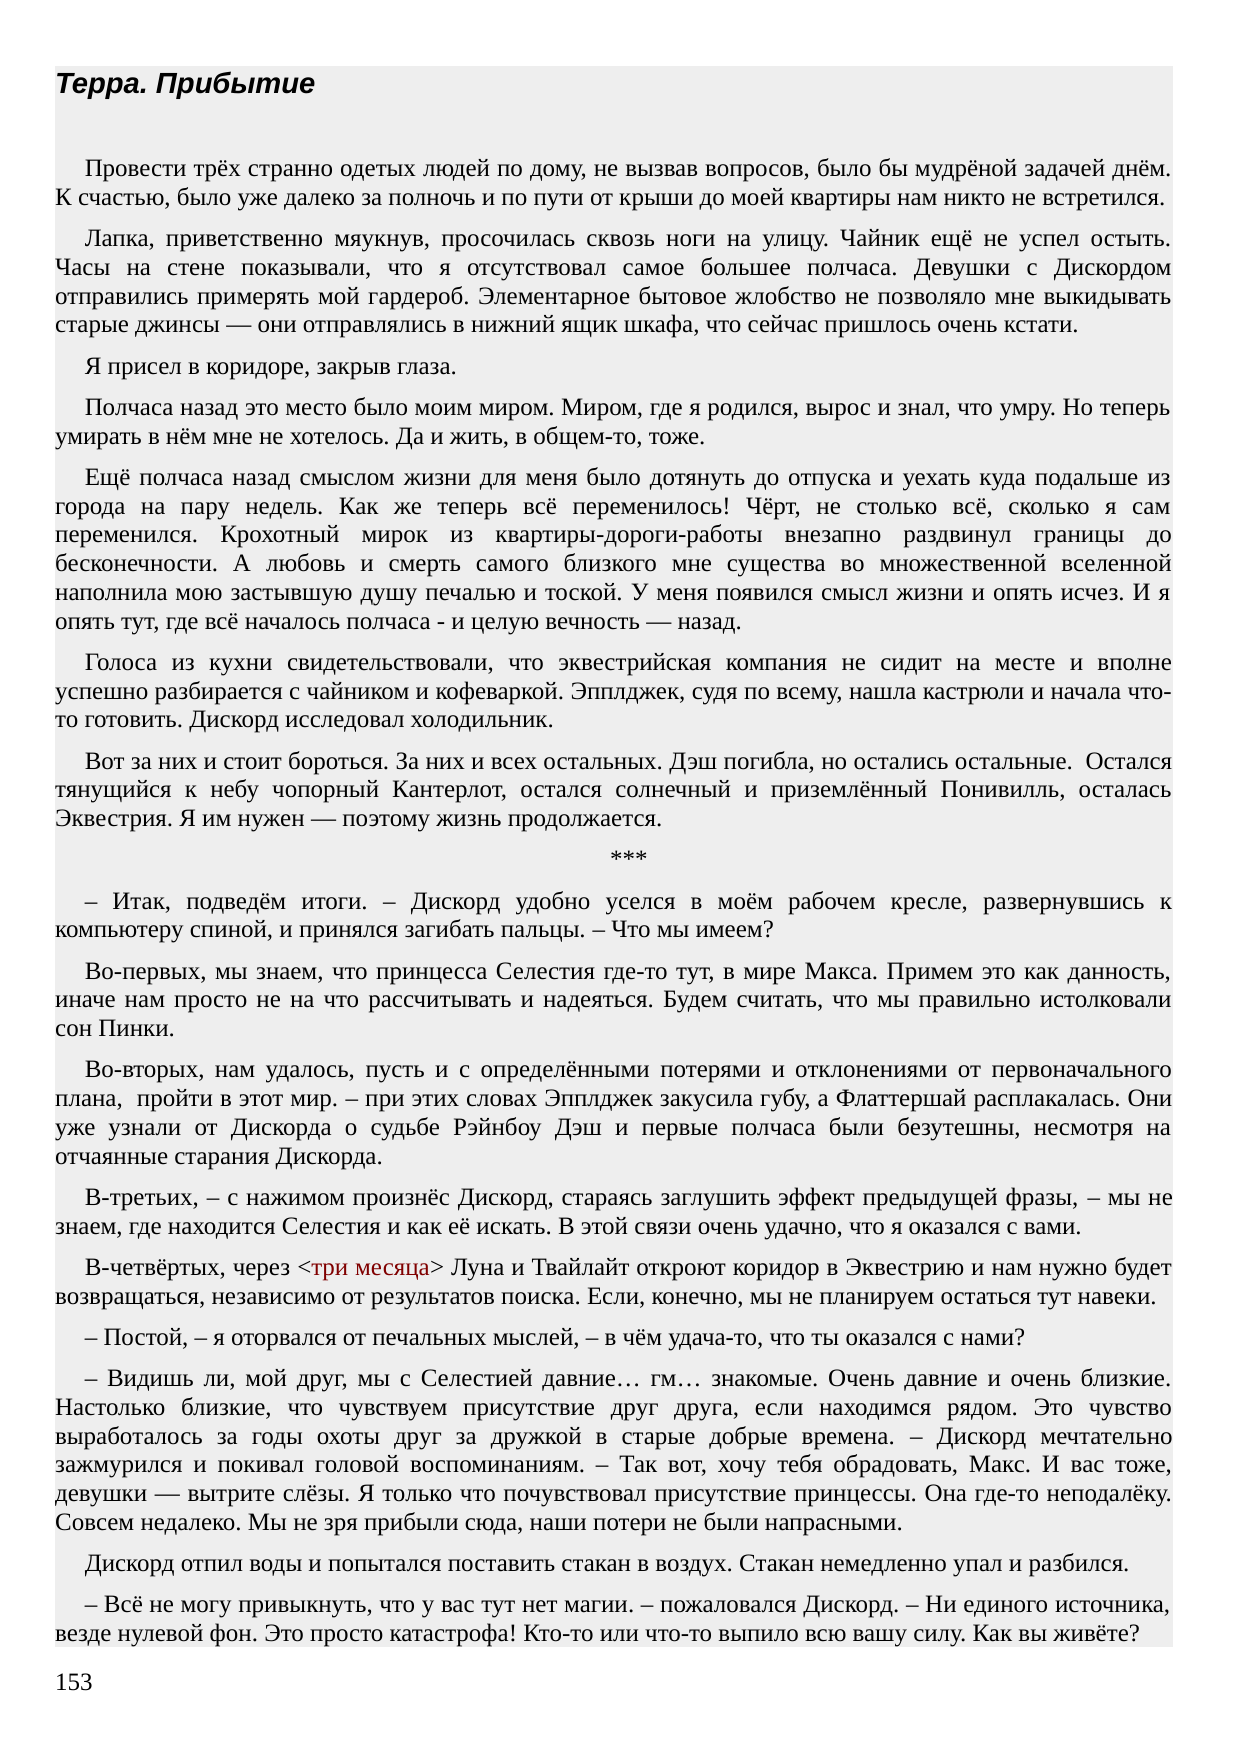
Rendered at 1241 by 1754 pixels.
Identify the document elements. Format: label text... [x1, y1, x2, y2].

text Полчаса назад это место было моим миром. Миром, где я родился, вырос и знал, что умру. Но теперь умирать в нём мне не хотелось. Да и жить, в общем-то, тоже. [55, 392, 1173, 449]
text – Всё не могу привыкнуть, что у вас тут нет магии. – пожаловался Дискорд. – Ни единого источника, везде нулевой фон. Это просто катастрофа! Кто-то или что-то выпило всю вашу силу. Как вы живёте? [55, 1589, 1173, 1647]
text – Итак, подведём итоги. – Дискорд удобно уселся в моём рабочем кресле, развернувшись к компьютеру спиной, и принялся загибать пальцы. – Что мы имеем? [55, 886, 1173, 943]
text *** [55, 844, 1173, 873]
text Дискорд отпил воды и попытался поставить стакан в воздух. Стакан немедленно упал и разбился. [55, 1548, 1173, 1577]
text Провести трёх странно одетых людей по дому, не вызвав вопросов, было бы мудрёной задачей днём. К счастью, было уже далеко за полночь и по пути от крыши до моей квартиры нам никто не встретился. [55, 153, 1173, 211]
text В-третьих, – с нажимом произнёс Дискорд, стараясь заглушить эффект предыдущей фразы, – мы не знаем, где находится Селестия и как её искать. В этой связи очень удачно, что я оказался с вами. [55, 1182, 1173, 1239]
text Вот за них и стоит бороться. За них и всех остальных. Дэш погибла, но остались остальные. Остался тянущийся к небу чопорный Кантерлот, остался солнечный и приземлённый Понивилль, осталась Эквестрия. Я им нужен — поэтому жизнь продолжается. [55, 746, 1173, 832]
text Во-первых, мы знаем, что принцесса Селестия где-то тут, в мире Макса. Примем это как данность, иначе нам просто не на что рассчитывать и надеяться. Будем считать, что мы правильно истолковали сон Пинки. [55, 956, 1173, 1042]
subtitle Терра. Прибытие [55, 66, 1173, 99]
text В-четвёртых, через <три месяца> Луна и Твайлайт откроют коридор в Эквестрию и нам нужно будет возвращаться, независимо от результатов поиска. Если, конечно, мы не планируем остаться тут навеки. [55, 1252, 1173, 1309]
text – Видишь ли, мой друг, мы с Селестией давние… гм… знакомые. Очень давние и очень близкие. Настолько близкие, что чувствуем присутствие друг друга, если находимся рядом. Это чувство выработалось за годы охоты друг за дружкой в старые добрые времена. – Дискорд мечтательно зажмурился и покивал головой воспоминаниям. – Так вот, хочу тебя обрадовать, Макс. И вас тоже, девушки — вытрите слёзы. Я только что почувствовал присутствие принцессы. Она где-то неподалёку. Совсем недалеко. Мы не зря прибыли сюда, наши потери не были напрасными. [55, 1363, 1173, 1536]
text Ещё полчаса назад смыслом жизни для меня было дотянуть до отпуска и уехать куда подальше из города на пару недель. Как же теперь всё переменилось! Чёрт, не столько всё, сколько я сам переменился. Крохотный мирок из квартиры-дороги-работы внезапно раздвинул границы до бесконечности. А любовь и смерть самого близкого мне существа во множественной вселенной наполнила мою застывшую душу печалью и тоской. У меня появился смысл жизни и опять исчез. И я опять тут, где всё началось полчаса - и целую вечность — назад. [55, 462, 1173, 634]
text Я присел в коридоре, закрыв глаза. [55, 351, 1173, 379]
text Лапка, приветственно мяукнув, просочилась сквозь ноги на улицу. Чайник ещё не успел остыть. Часы на стене показывали, что я отсутствовал самое большее полчаса. Девушки с Дискордом отправились примерять мой гардероб. Элементарное бытовое жлобство не позволяло мне выкидывать старые джинсы — они отправлялись в нижний ящик шкафа, что сейчас пришлось очень кстати. [55, 223, 1173, 338]
text Голоса из кухни свидетельствовали, что эквестрийская компания не сидит на месте и вполне успешно разбирается с чайником и кофеваркой. Эпплджек, судя по всему, нашла кастрюли и начала что-то готовить. Дискорд исследовал холодильник. [55, 647, 1173, 733]
text Во-вторых, нам удалось, пусть и с определёнными потерями и отклонениями от первоначального плана, пройти в этот мир. – при этих словах Эпплджек закусила губу, а Флаттершай расплакалась. Они уже узнали от Дискорда о судьбе Рэйнбоу Дэш и первые полчаса были безутешны, несмотря на отчаянные старания Дискорда. [55, 1054, 1173, 1169]
text – Постой, – я оторвался от печальных мыслей, – в чём удача-то, что ты оказался с нами? [55, 1322, 1173, 1351]
